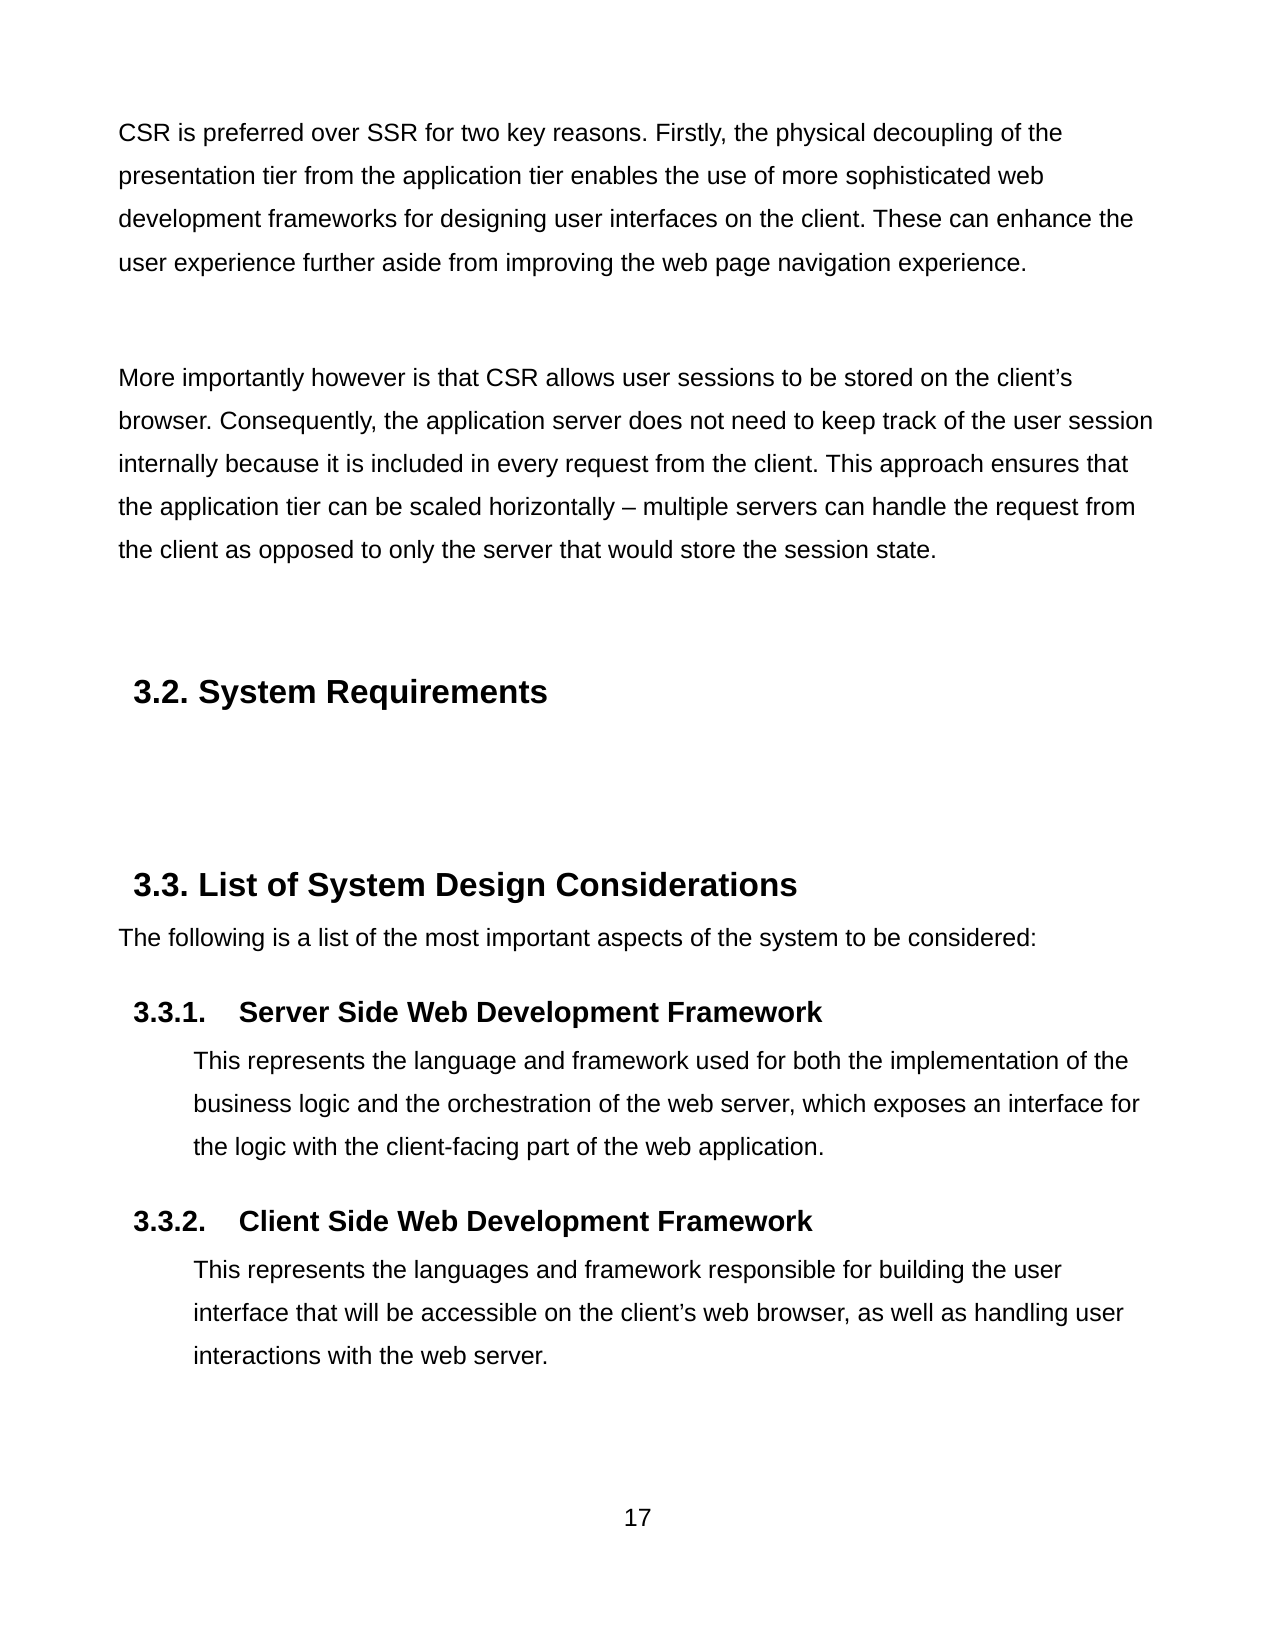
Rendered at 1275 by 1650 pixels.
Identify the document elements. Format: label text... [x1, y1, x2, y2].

subtitle Client Side Web Development Framework [118, 1204, 1157, 1238]
list This represents the languages and framework responsible for building the user interface that will be accessible on the client’s web browser, as well as handling user interactions with the web server. [156, 1254, 1157, 1369]
subtitle List of System Design Considerations [118, 866, 1157, 904]
text CSR is preferred over SSR for two key reasons. Firstly, the physical decoupling of the presentation tier from the application tier enables the use of more sophisticated web development frameworks for designing user interfaces on the client. These can enhance the user experience further aside from improving the web page navigation experience. [118, 118, 1157, 276]
text The following is a list of the most important aspects of the system to be considered: [118, 923, 1157, 952]
subtitle System Requirements [118, 672, 1157, 710]
subtitle Server Side Web Development Framework [118, 995, 1157, 1029]
list This represents the language and framework used for both the implementation of the business logic and the orchestration of the web server, which exposes an interface for the logic with the client-facing part of the web application. [156, 1046, 1157, 1161]
text More importantly however is that CSR allows user sessions to be stored on the client’s browser. Consequently, the application server does not need to keep track of the user session internally because it is included in every request from the client. This approach ensures that the application tier can be scaled horizontally – multiple servers can handle the request from the client as opposed to only the server that would store the session state. [118, 363, 1157, 564]
